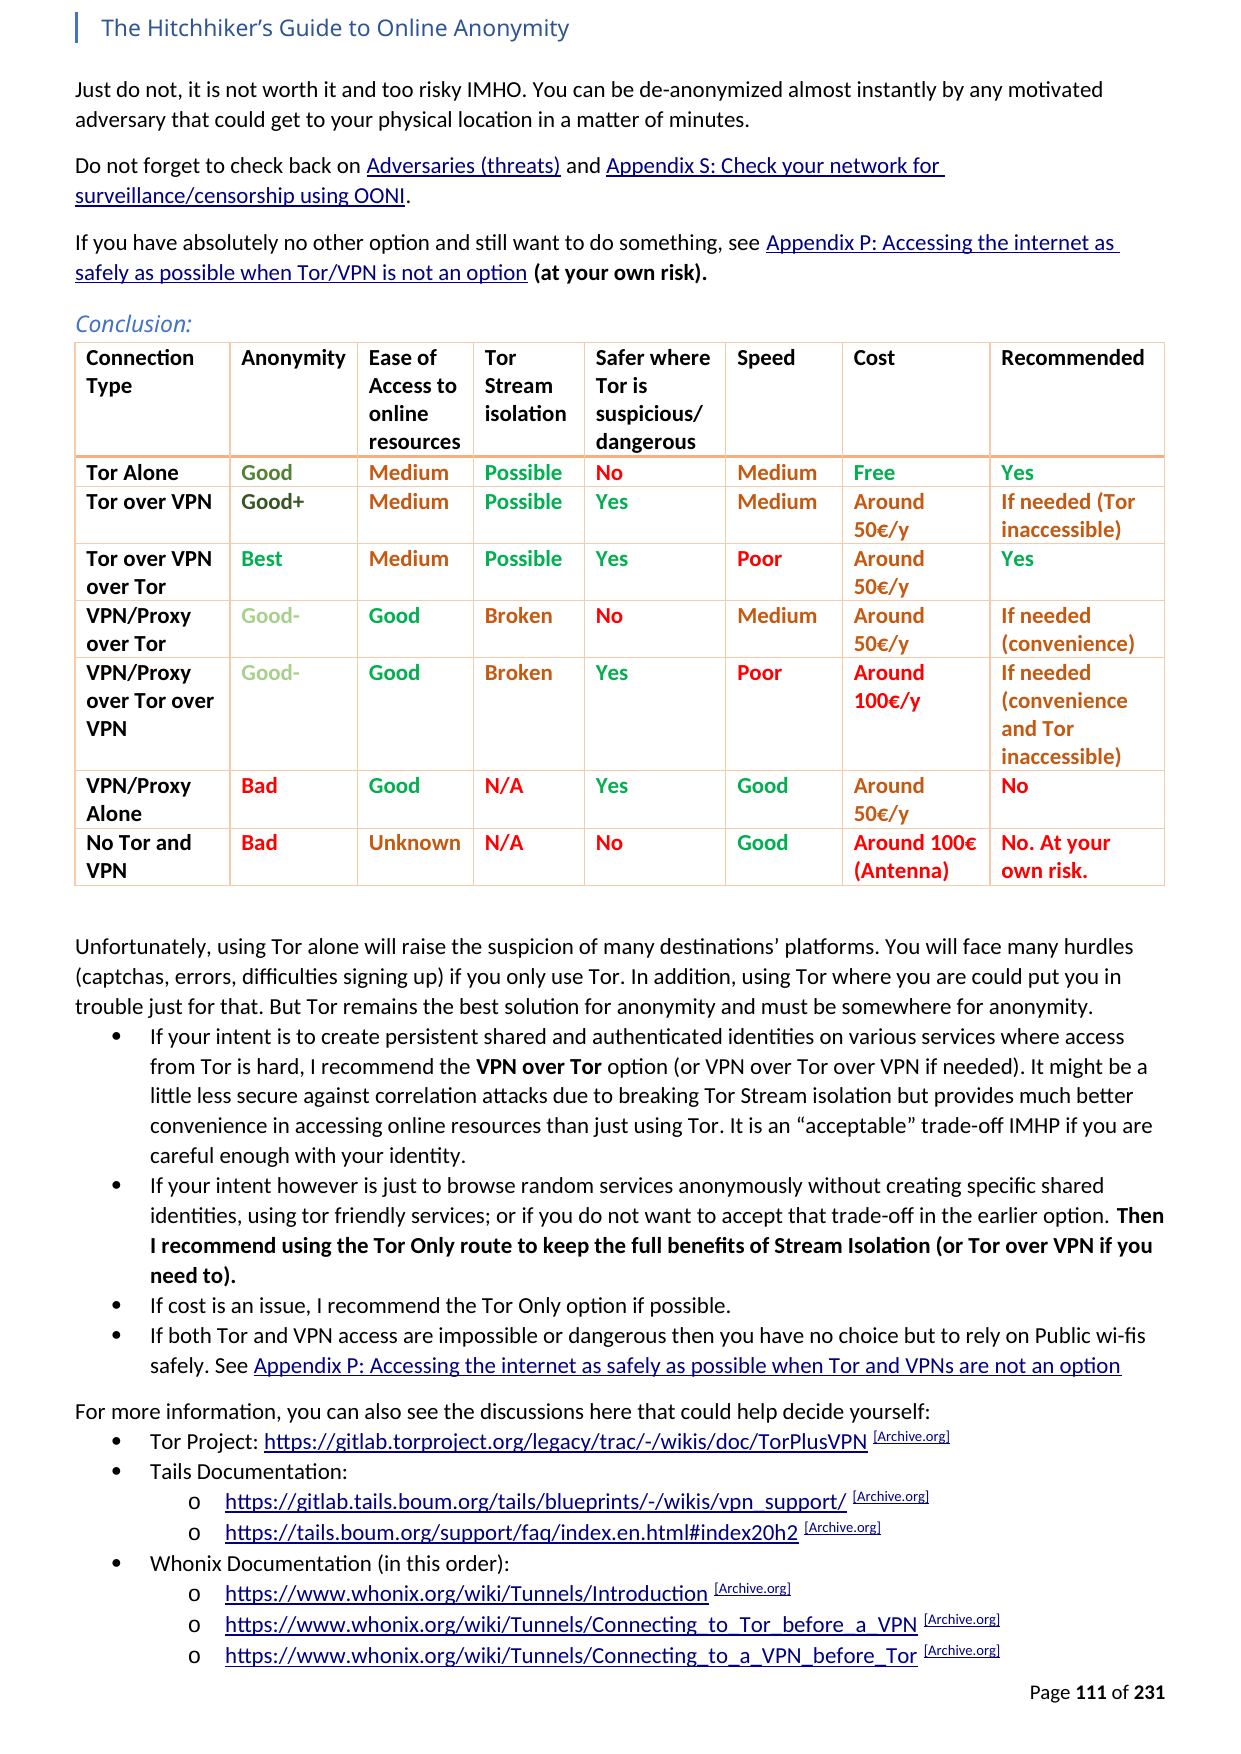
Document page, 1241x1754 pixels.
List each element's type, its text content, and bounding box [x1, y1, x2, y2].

list https://gitlab.tails.boum.org/tails/blueprints/-/wikis/vpn_support/ [Archive.org] [187, 1487, 1165, 1516]
table_cell Possible [474, 487, 584, 543]
table_cell N/A [474, 771, 584, 827]
table_cell Around 50€/y [843, 771, 989, 827]
table_cell Possible [474, 544, 584, 600]
table_cell VPN/Proxy over Tor over VPN [76, 658, 229, 770]
table_cell Yes [585, 658, 725, 770]
list If your intent is to create persistent shared and authenticated identities on various services where access from Tor is hard, I recommend the VPN over Tor option (or VPN over Tor over VPN if needed). It might be a little less secure against correlation attacks due to breaking Tor Stream isolation but provides much better convenience in accessing online resources than just using Tor. It is an “acceptable” trade-off IMHP if you are careful enough with your identity. [112, 1022, 1165, 1169]
table_header Cost [843, 343, 989, 455]
table_cell Good- [231, 658, 357, 770]
list https://www.whonix.org/wiki/Tunnels/Introduction [Archive.org] [187, 1579, 1165, 1608]
table_cell Medium [726, 601, 842, 657]
table_cell Yes [585, 544, 725, 600]
table_cell Yes [991, 544, 1164, 600]
text Just do not, it is not worth it and too risky IMHO. You can be de-anonymized almost instantly by any motivated adversary that could get to your physical location in a matter of minutes. [75, 75, 1165, 133]
table_cell Bad [231, 829, 357, 884]
table_cell No [991, 771, 1164, 827]
table_cell Good [358, 658, 473, 770]
table_cell If needed (Tor inaccessible) [991, 487, 1164, 543]
list If your intent however is just to browse random services anonymously without creating specific shared identities, using tor friendly services; or if you do not want to accept that trade-off in the earlier option. Then I recommend using the Tor Only route to keep the full benefits of Stream Isolation (or Tor over VPN if you need to). [112, 1171, 1165, 1289]
table_cell Best [231, 544, 357, 600]
table_cell Good- [231, 601, 357, 657]
table_cell Medium [358, 458, 473, 486]
list Tor Project: https://gitlab.torproject.org/legacy/trac/-/wikis/doc/TorPlusVPN [Archive.org] [112, 1427, 1165, 1455]
table_cell Around 100€/y [843, 658, 989, 770]
table_header Speed [726, 343, 842, 455]
table_cell Good [358, 601, 473, 657]
list Tails Documentation: [112, 1457, 1165, 1485]
table_cell Possible [474, 458, 584, 486]
table_cell Tor over VPN [76, 487, 229, 543]
table_header Ease of Access to online resources [358, 343, 473, 455]
table_cell No [585, 829, 725, 884]
table_cell Good+ [231, 487, 357, 543]
table_cell N/A [474, 829, 584, 884]
table_cell No Tor and VPN [76, 829, 229, 884]
table_cell Around 50€/y [843, 544, 989, 600]
table_cell If needed (convenience) [991, 601, 1164, 657]
table_cell Tor over VPN over Tor [76, 544, 229, 600]
table_header Recommended [991, 343, 1164, 455]
table_header Anonymity [231, 343, 357, 455]
table_cell Good [726, 829, 842, 884]
list If cost is an issue, I recommend the Tor Only option if possible. [112, 1291, 1165, 1319]
table_cell Medium [358, 487, 473, 543]
table_cell Good [231, 458, 357, 486]
table_cell Medium [726, 458, 842, 486]
text Do not forget to check back on Adversaries (threats) and Appendix S: Check your network for surveillance/censorship using OONI. [75, 151, 1165, 209]
table_cell Good [358, 771, 473, 827]
table_cell No [585, 601, 725, 657]
table_header Connection Type [76, 343, 229, 455]
table_cell Good [726, 771, 842, 827]
table_cell If needed (convenience and Tor inaccessible) [991, 658, 1164, 770]
table_cell Medium [358, 544, 473, 600]
table_cell Bad [231, 771, 357, 827]
table_cell Free [843, 458, 989, 486]
text If you have absolutely no other option and still want to do something, see Appendix P: Accessing the internet as safely as possible when Tor/VPN is not an option (at your own risk). [75, 228, 1165, 286]
table_header Safer where Tor is suspicious/dangerous [585, 343, 725, 455]
list https://www.whonix.org/wiki/Tunnels/Connecting_to_a_VPN_before_Tor [Archive.org] [187, 1641, 1165, 1671]
list Whonix Documentation (in this order): [112, 1549, 1165, 1577]
table_cell Around 100€ (Antenna) [843, 829, 989, 884]
list If both Tor and VPN access are impossible or dangerous then you have no choice but to rely on Public wi-fis safely. See Appendix P: Accessing the internet as safely as possible when Tor and VPNs are not an option [112, 1321, 1165, 1379]
table_cell Yes [585, 771, 725, 827]
text For more information, you can also see the discussions here that could help decide yourself: [75, 1397, 1165, 1425]
table_cell Poor [726, 544, 842, 600]
table_cell Unknown [358, 829, 473, 884]
text Unfortunately, using Tor alone will raise the suspicion of many destinations’ platforms. You will face many hurdles (captchas, errors, difficulties signing up) if you only use Tor. In addition, using Tor where you are could put you in trouble just for that. But Tor remains the best solution for anonymity and must be somewhere for anonymity. [75, 932, 1165, 1020]
subtitle Conclusion: [75, 308, 1165, 339]
table_cell Around 50€/y [843, 487, 989, 543]
table_cell VPN/Proxy Alone [76, 771, 229, 827]
table_cell No. At your own risk. [991, 829, 1164, 884]
table_cell VPN/Proxy over Tor [76, 601, 229, 657]
list https://www.whonix.org/wiki/Tunnels/Connecting_to_Tor_before_a_VPN [Archive.org] [187, 1610, 1165, 1639]
table_cell Yes [585, 487, 725, 543]
table_cell Poor [726, 658, 842, 770]
table_cell Medium [726, 487, 842, 543]
table_cell Broken [474, 601, 584, 657]
table_cell Around 50€/y [843, 601, 989, 657]
table_cell Yes [991, 458, 1164, 486]
list https://tails.boum.org/support/faq/index.en.html#index20h2 [Archive.org] [187, 1518, 1165, 1547]
table_cell No [585, 458, 725, 486]
table_cell Broken [474, 658, 584, 770]
table_header Tor Stream isolation [474, 343, 584, 455]
table_cell Tor Alone [76, 458, 229, 486]
